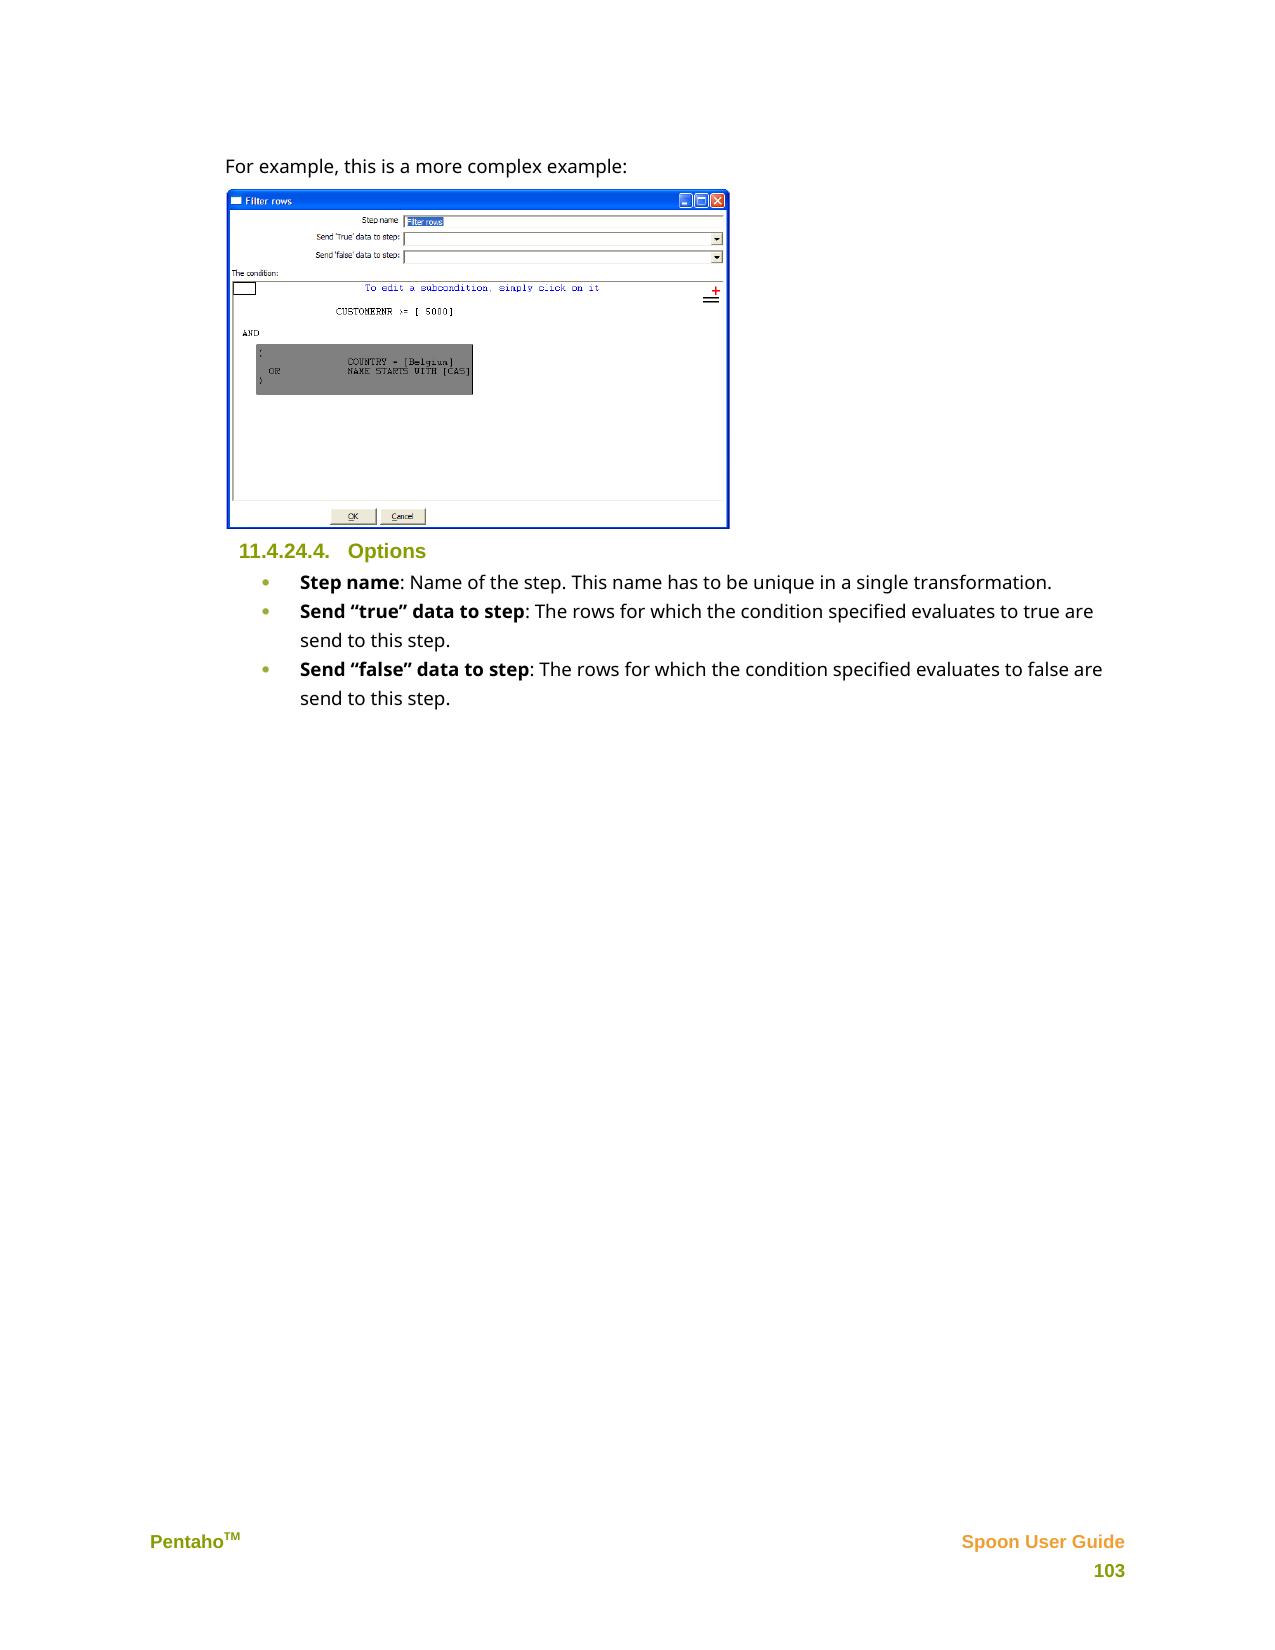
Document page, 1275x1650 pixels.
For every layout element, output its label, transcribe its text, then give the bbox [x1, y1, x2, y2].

text For example, this is a more complex example: [225, 150, 1125, 179]
list Send “false” data to step: The rows for which the condition specified evaluates to false are send to this step. [262, 653, 1125, 712]
list Send “true” data to step: The rows for which the condition specified evaluates to true are send to this step. [262, 595, 1125, 653]
subtitle Options [239, 198, 1125, 565]
list Step name: Name of the step. This name has to be unique in a single transformation. [262, 566, 1125, 595]
